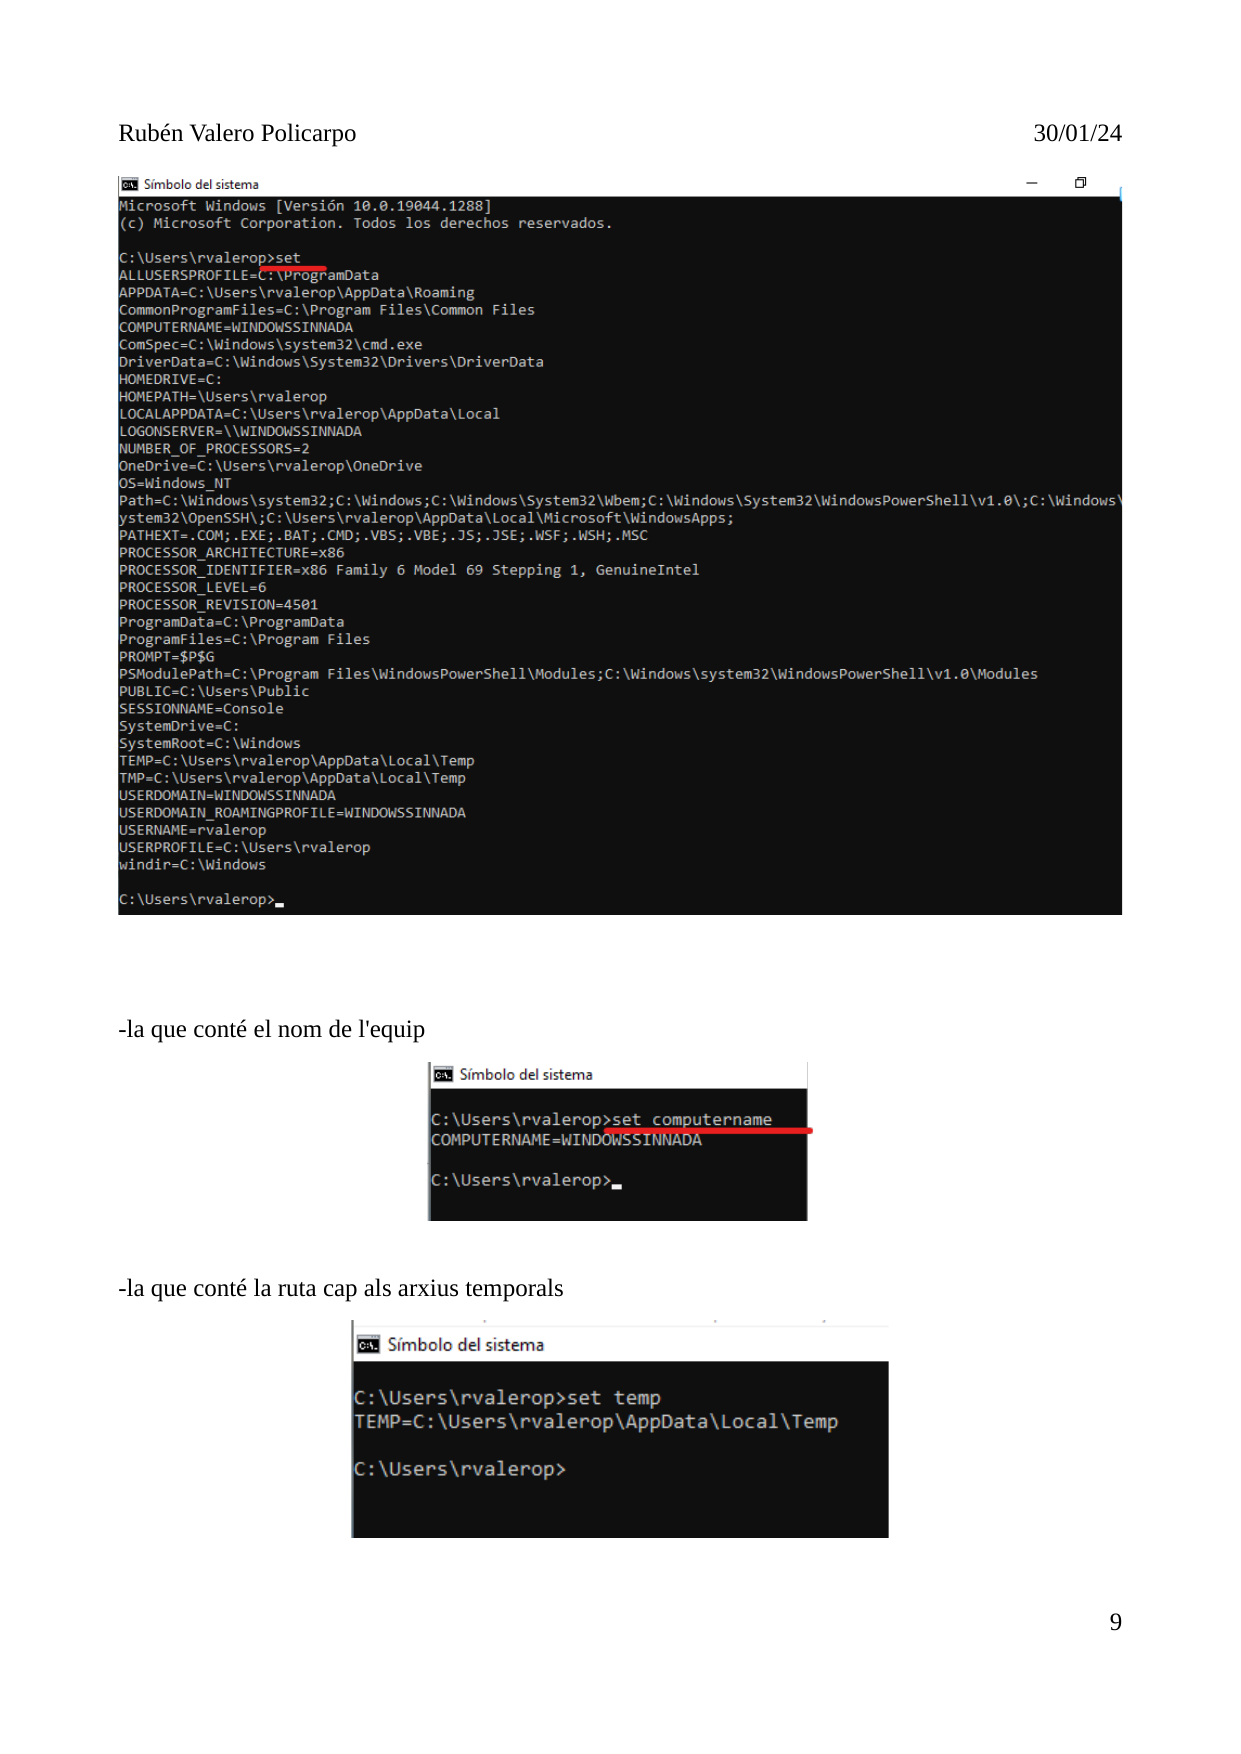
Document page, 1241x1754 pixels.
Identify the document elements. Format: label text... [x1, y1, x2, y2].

picture [427, 1062, 814, 1221]
text -la que conté el nom de l'equip [118, 1014, 1122, 1043]
text -la que conté la ruta cap als arxius temporals [118, 1273, 1122, 1301]
picture [118, 176, 1123, 915]
picture [351, 1320, 889, 1538]
